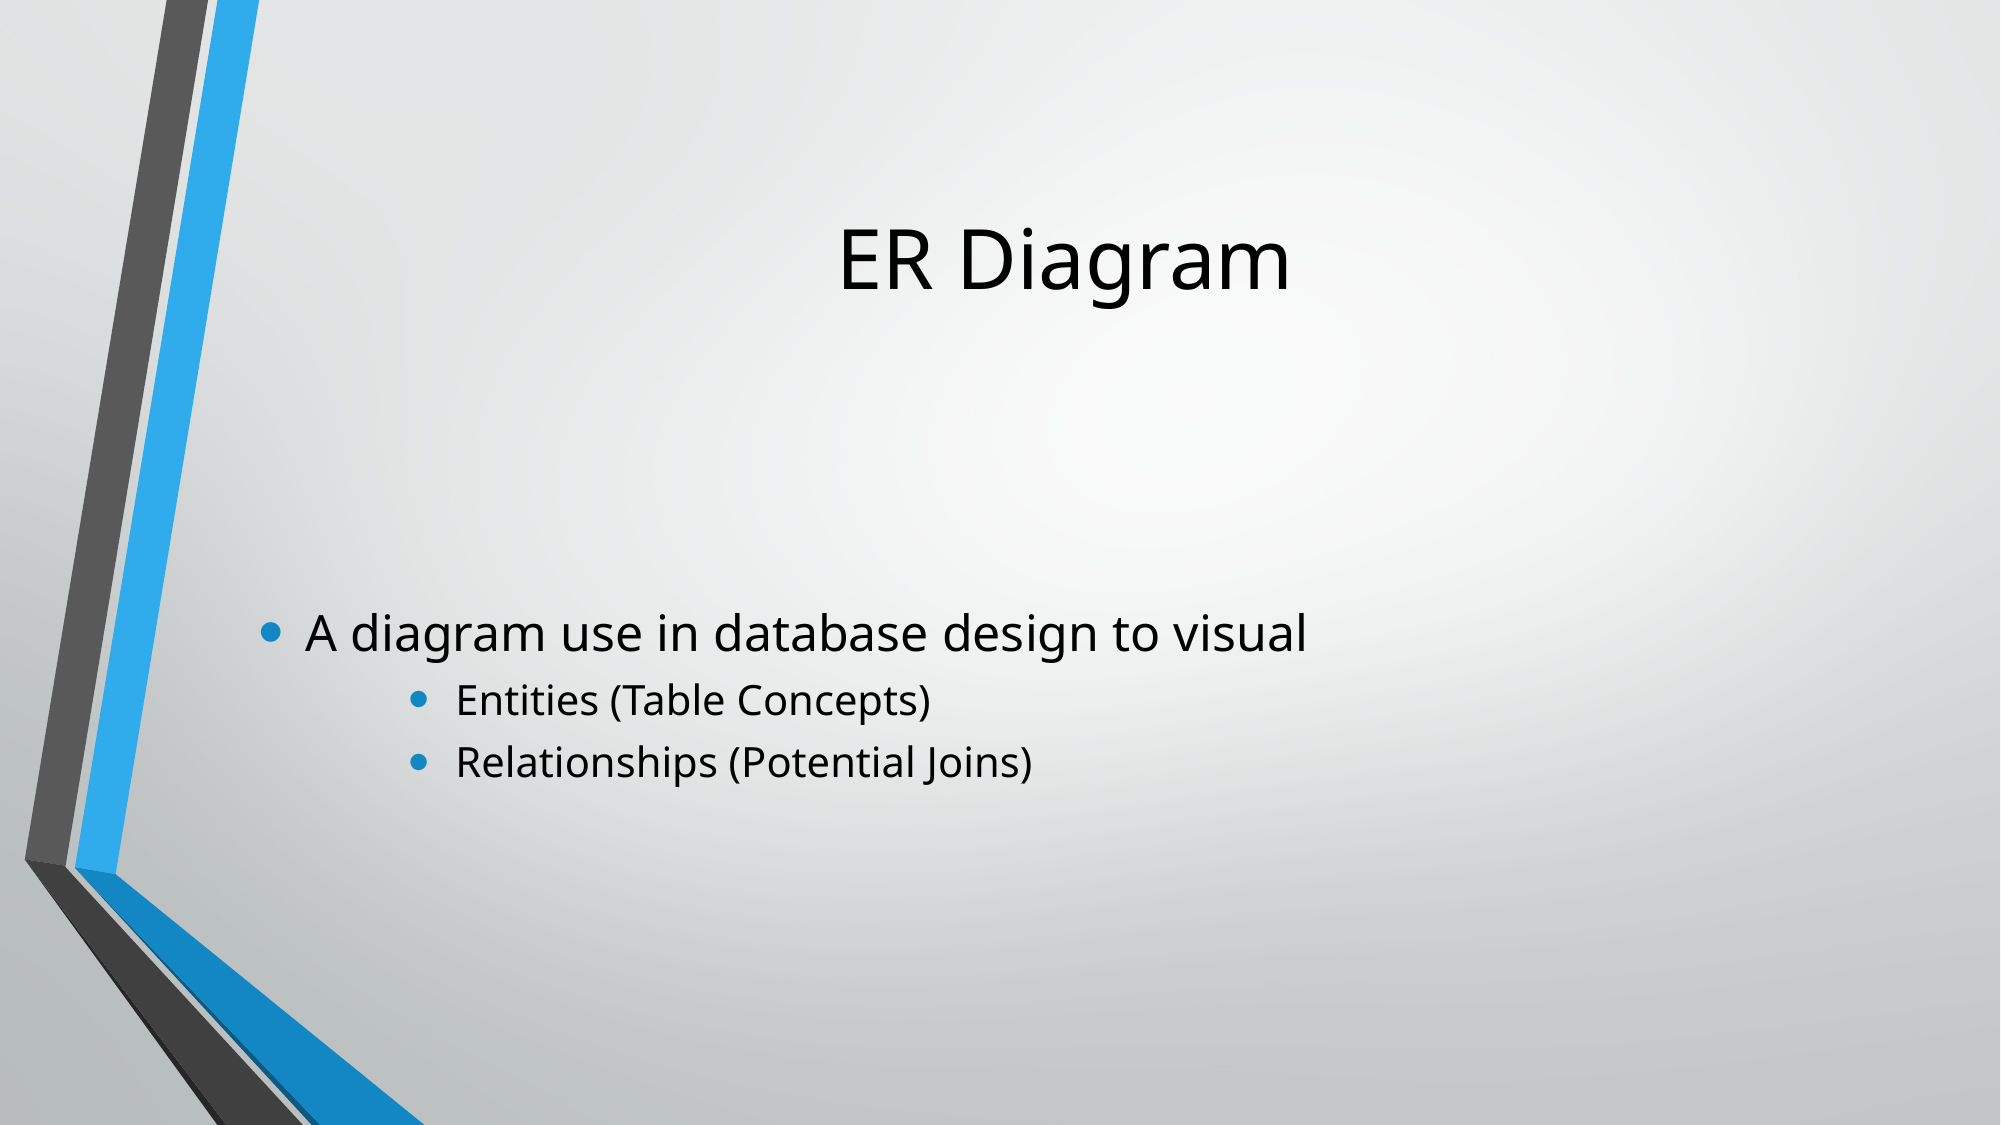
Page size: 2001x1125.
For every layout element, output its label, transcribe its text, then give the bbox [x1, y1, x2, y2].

list A diagram use in database design to visual Entities (Table Concepts) Relationships (Potential Joins) [243, 437, 1887, 950]
title ER Diagram [243, 112, 1887, 400]
